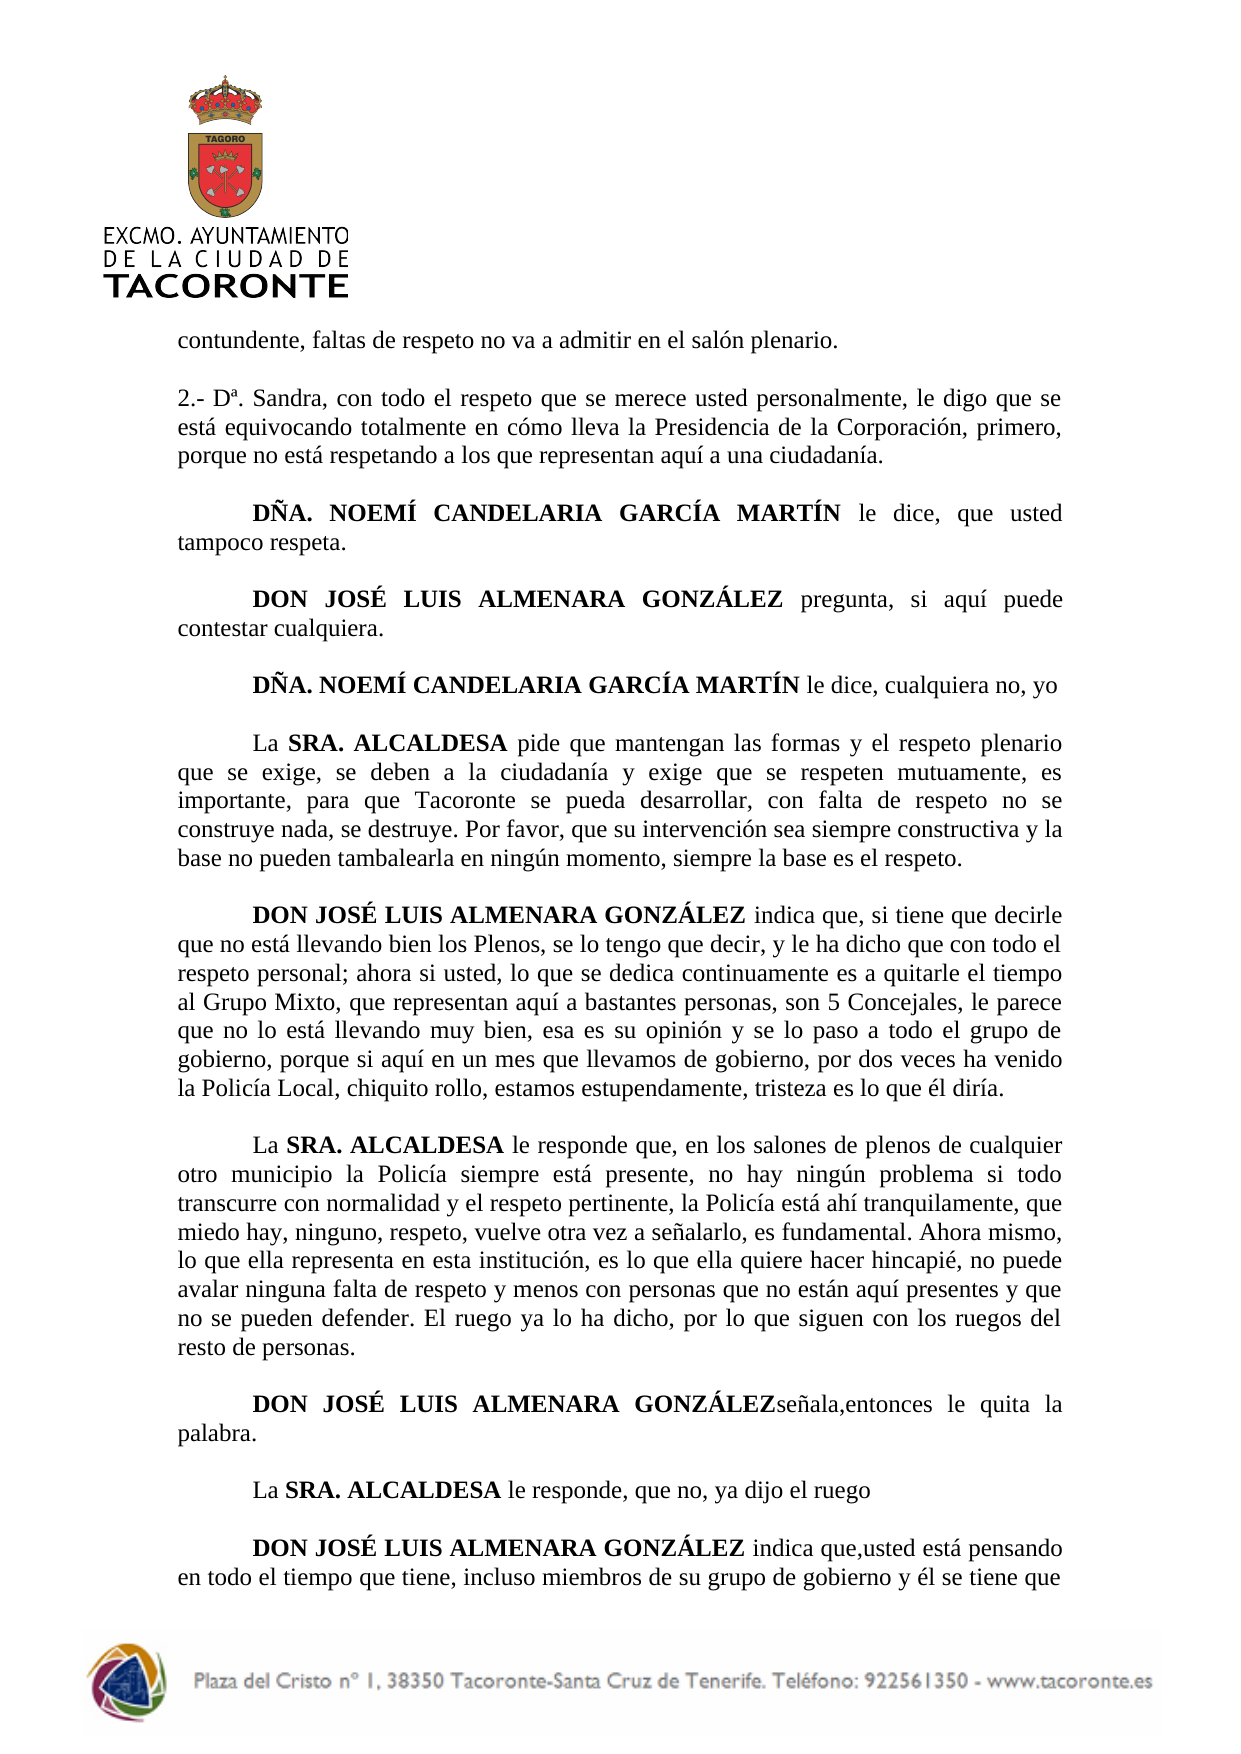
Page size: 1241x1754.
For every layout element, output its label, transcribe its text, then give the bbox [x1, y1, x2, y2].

text La SRA. ALCALDESA le responde que, en los salones de plenos de cualquier otro municipio la Policía siempre está presente, no hay ningún problema si todo transcurre con normalidad y el respeto pertinente, la Policía está ahí tranquilamente, que miedo hay, ninguno, respeto, vuelve otra vez a señalarlo, es fundamental. Ahora mismo, lo que ella representa en esta institución, es lo que ella quiere hacer hincapié, no puede avalar ninguna falta de respeto y menos con personas que no están aquí presentes y que no se pueden defender. El ruego ya lo ha dicho, por lo que siguen con los ruegos del resto de personas. [177, 1130, 1063, 1360]
text DÑA. NOEMÍ CANDELARIA GARCÍA MARTÍN le dice, que usted tampoco respeta. [177, 498, 1063, 555]
text DON JOSÉ LUIS ALMENARA GONZÁLEZ indica que,usted está pensando en todo el tiempo que tiene, incluso miembros de su grupo de gobierno y él se tiene que [177, 1533, 1063, 1590]
text La SRA. ALCALDESA pide que mantengan las formas y el respeto plenario que se exige, se deben a la ciudadanía y exige que se respeten mutuamente, es importante, para que Tacoronte se pueda desarrollar, con falta de respeto no se construye nada, se destruye. Por favor, que su intervención sea siempre constructiva y la base no pueden tambalearla en ningún momento, siempre la base es el respeto. [177, 728, 1063, 872]
text La SRA. ALCALDESA le responde, que no, ya dijo el ruego [177, 1475, 1063, 1504]
picture [80, 1630, 1163, 1737]
picture [103, 75, 348, 298]
text contundente, faltas de respeto no va a admitir en el salón plenario. [177, 325, 1063, 354]
text DON JOSÉ LUIS ALMENARA GONZÁLEZ pregunta, si aquí puede contestar cualquiera. [177, 584, 1063, 642]
text DON JOSÉ LUIS ALMENARA GONZÁLEZseñala,entonces le quita la palabra. [177, 1389, 1063, 1447]
text 2.- Dª. Sandra, con todo el respeto que se merece usted personalmente, le digo que se está equivocando totalmente en cómo lleva la Presidencia de la Corporación, primero, porque no está respetando a los que representan aquí a una ciudadanía. [177, 383, 1063, 469]
text DÑA. NOEMÍ CANDELARIA GARCÍA MARTÍN le dice, cualquiera no, yo [177, 670, 1063, 699]
text DON JOSÉ LUIS ALMENARA GONZÁLEZ indica que, si tiene que decirle que no está llevando bien los Plenos, se lo tengo que decir, y le ha dicho que con todo el respeto personal; ahora si usted, lo que se dedica continuamente es a quitarle el tiempo al Grupo Mixto, que representan aquí a bastantes personas, son 5 Concejales, le parece que no lo está llevando muy bien, esa es su opinión y se lo paso a todo el grupo de gobierno, porque si aquí en un mes que llevamos de gobierno, por dos veces ha venido la Policía Local, chiquito rollo, estamos estupendamente, tristeza es lo que él diría. [177, 900, 1063, 1102]
